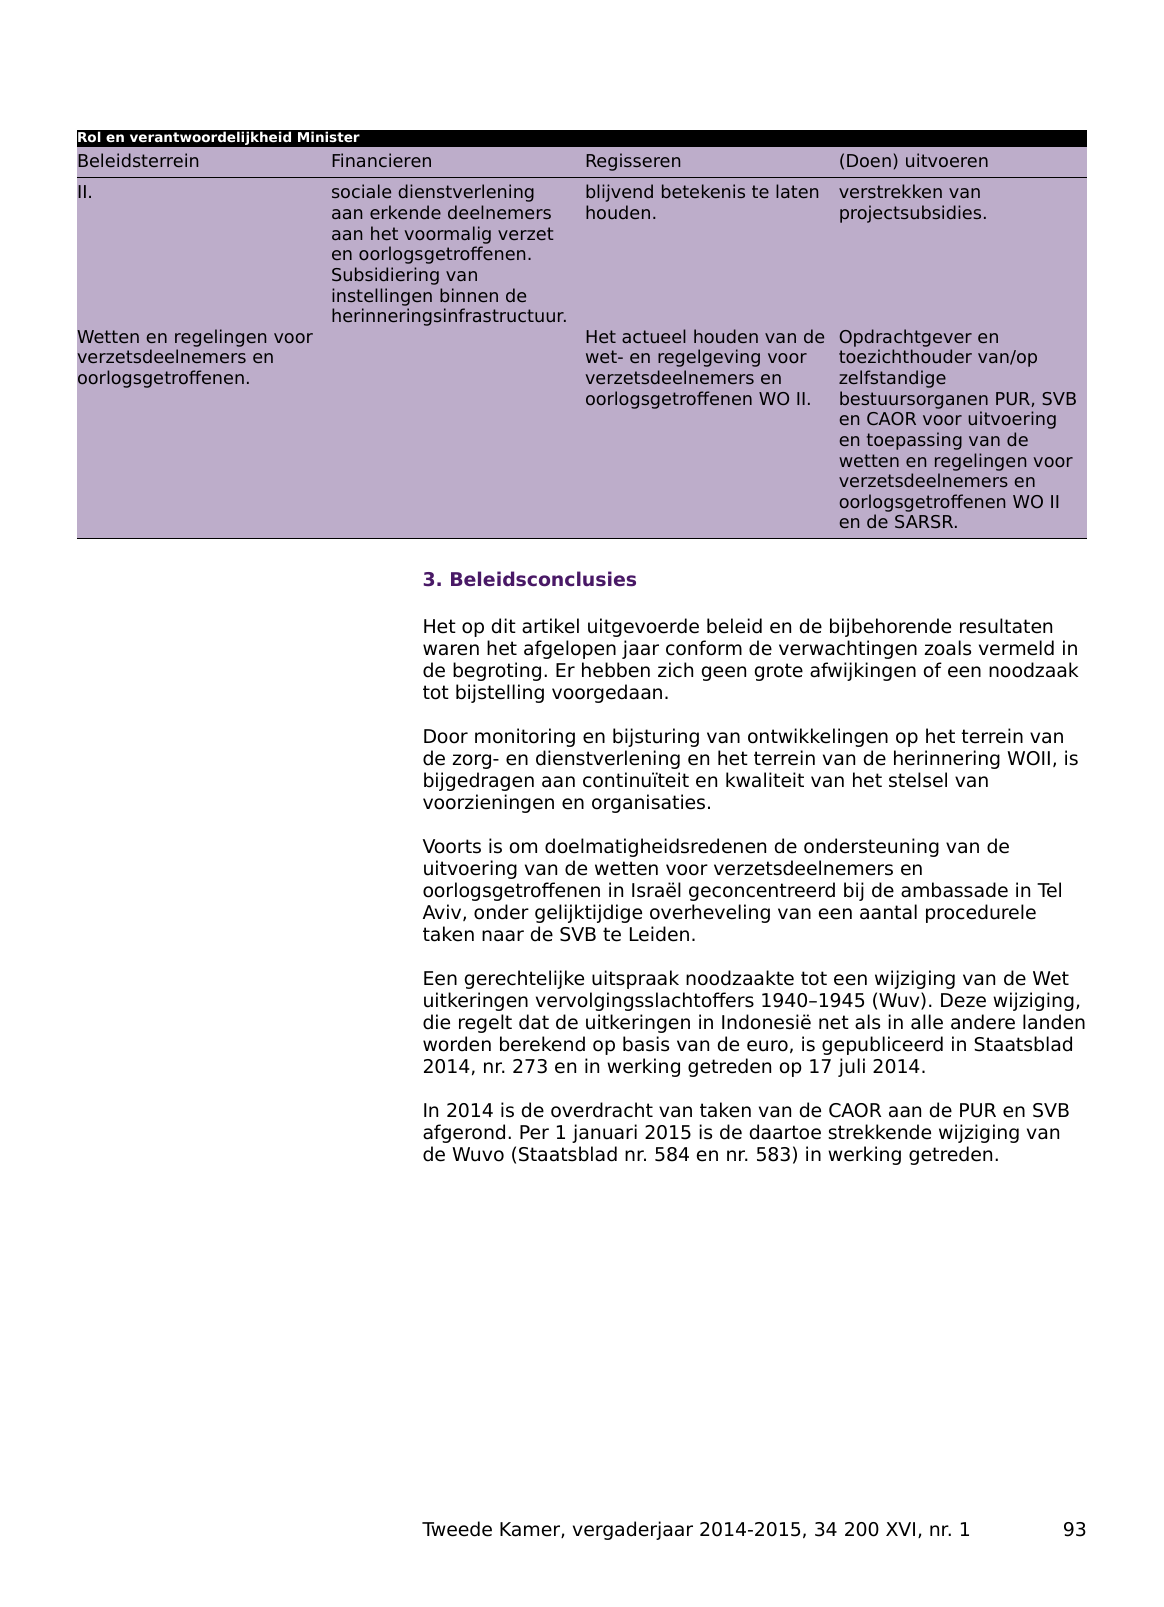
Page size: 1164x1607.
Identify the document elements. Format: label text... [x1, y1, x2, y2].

table_cell sociale dienstverlening aan erkende deelnemers aan het voormalig verzet en oorlogsgetroffenen. Subsidiering van instellingen binnen de herinneringsinfrastructuur. [325, 178, 579, 327]
table_cell Wetten en regelingen voor verzetsdeelnemers en oorlogsgetroffenen. [77, 327, 325, 538]
text Door monitoring en bijsturing van ontwikkelingen op het terrein van de zorg- en dienstverlening en het terrein van de herinnering WOII, is bijgedragen aan continuïteit en kwaliteit van het stelsel van voorzieningen en organisaties. [422, 726, 1087, 814]
text In 2014 is de overdracht van taken van de CAOR aan de PUR en SVB afgerond. Per 1 januari 2015 is de daartoe strekkende wijziging van de Wuvo (Staatsblad nr. 584 en nr. 583) in werking getreden. [422, 1100, 1087, 1166]
text Een gerechtelijke uitspraak noodzaakte tot een wijziging van de Wet uitkeringen vervolgingsslachtoffers 1940–1945 (Wuv). Deze wijziging, die regelt dat de uitkeringen in Indonesië net als in alle andere landen worden berekend op basis van de euro, is gepubliceerd in Staatsblad 2014, nr. 273 en in werking getreden op 17 juli 2014. [422, 968, 1087, 1078]
table_cell Opdrachtgever en toezichthouder van/op zelfstandige bestuursorganen PUR, SVB en CAOR voor uitvoering en toepassing van de wetten en regelingen voor verzetsdeelnemers en oorlogsgetroffenen WO II en de SARSR. [833, 327, 1087, 538]
table_cell Financieren [325, 147, 579, 177]
table_cell II. [77, 178, 325, 327]
table_cell blijvend betekenis te laten houden. [579, 178, 833, 327]
text Het op dit artikel uitgevoerde beleid en de bijbehorende resultaten waren het afgelopen jaar conform de verwachtingen zoals vermeld in de begroting. Er hebben zich geen grote afwijkingen of een noodzaak tot bijstelling voorgedaan. [422, 616, 1087, 704]
table_cell (Doen) uitvoeren [833, 147, 1087, 177]
subtitle 3. Beleidsconclusies [422, 569, 1087, 591]
table_cell [325, 327, 579, 538]
text Voorts is om doelmatigheidsredenen de ondersteuning van de uitvoering van de wetten voor verzetsdeelnemers en oorlogsgetroffenen in Israël geconcentreerd bij de ambassade in Tel Aviv, onder gelijktijdige overheveling van een aantal procedurele taken naar de SVB te Leiden. [422, 836, 1087, 946]
table_cell Regisseren [579, 147, 833, 177]
table_cell Beleidsterrein [77, 147, 325, 177]
table_header Rol en verantwoordelijkheid Minister [77, 130, 1087, 146]
table_cell Het actueel houden van de wet- en regelgeving voor verzetsdeelnemers en oorlogsgetroffenen WO II. [579, 327, 833, 538]
table_cell verstrekken van projectsubsidies. [833, 178, 1087, 327]
